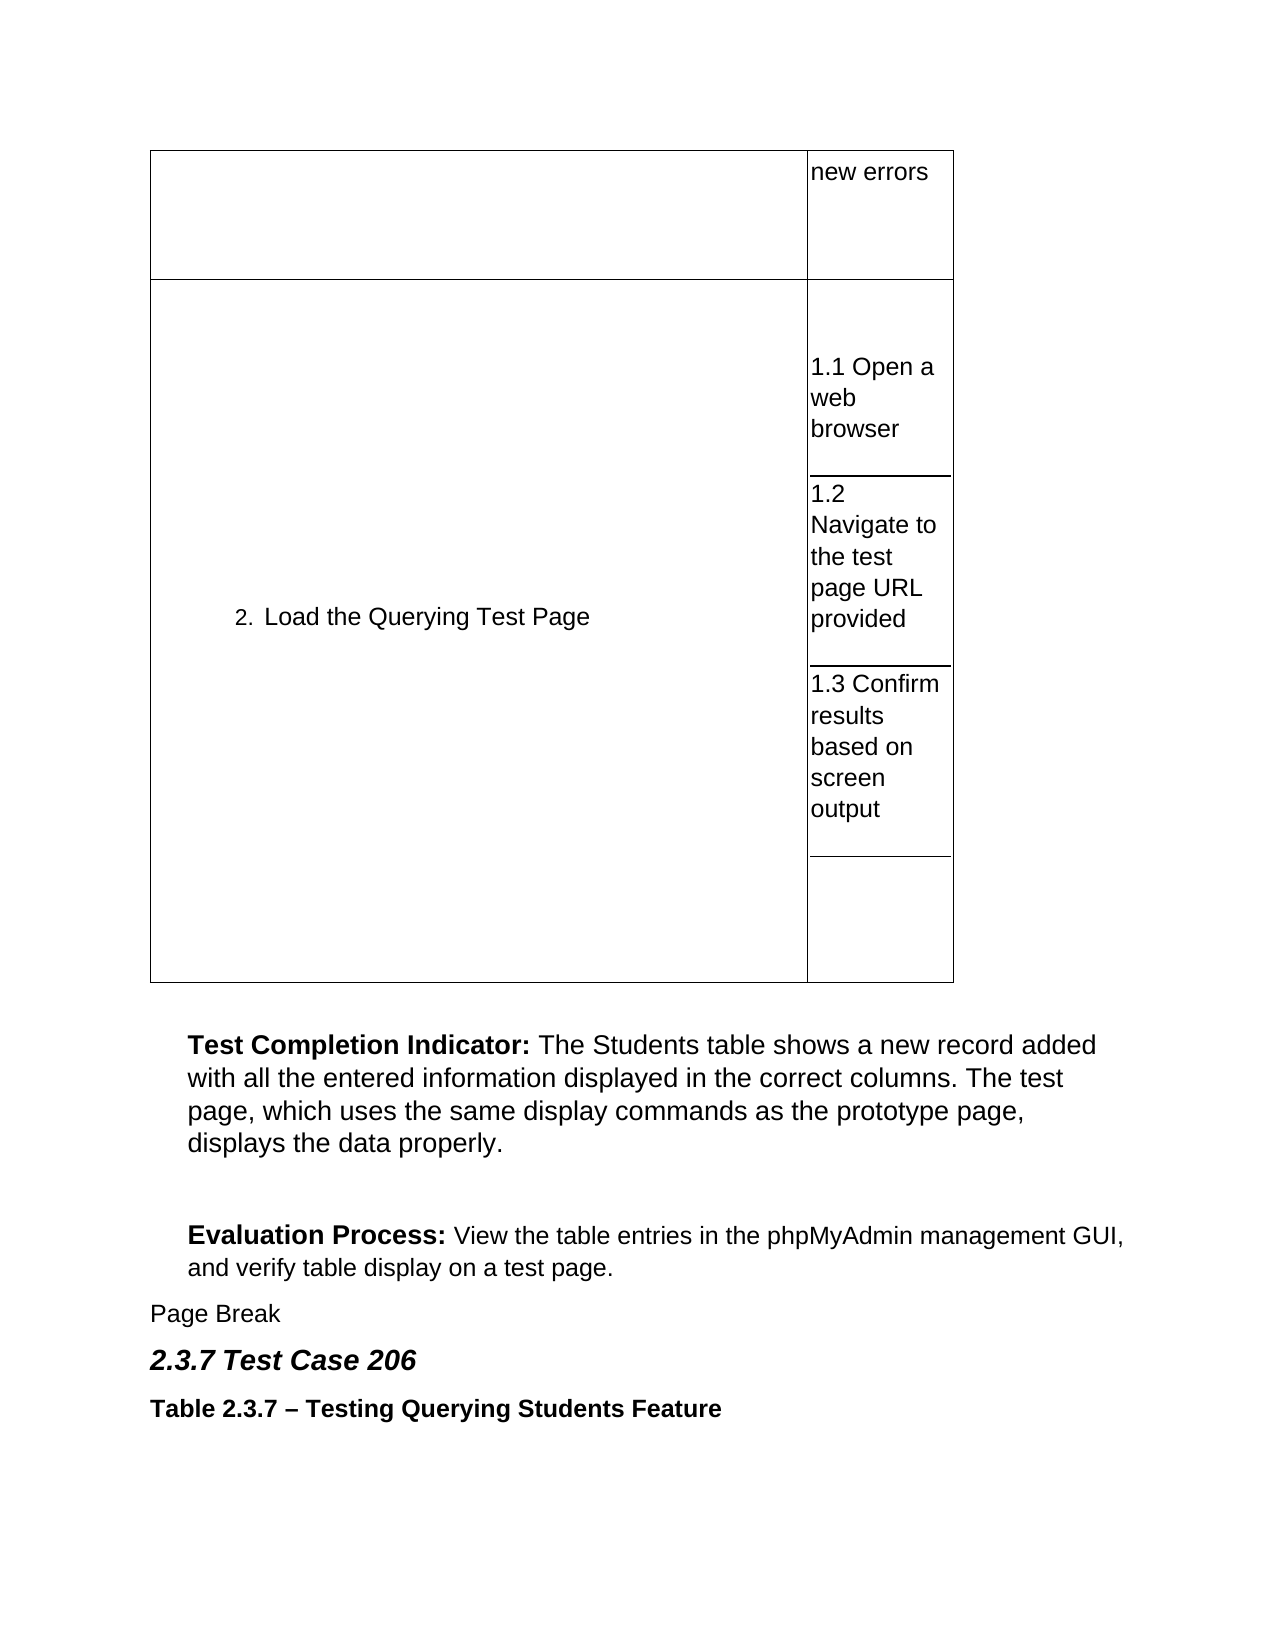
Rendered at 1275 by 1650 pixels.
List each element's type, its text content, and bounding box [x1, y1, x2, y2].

table_cell [808, 280, 953, 982]
table_cell [151, 151, 807, 279]
text Page Break [150, 1296, 1125, 1327]
table_cell 1.2 Navigate to the test page URL provided [810, 477, 951, 665]
table_header 1.1 Open a web browser [810, 349, 951, 475]
text Table 2.3.7 – Testing Querying Students Feature [150, 1391, 1125, 1422]
table_cell 1.3 Confirm results based on screen output [810, 667, 951, 856]
text 2.3.7 Test Case 206 [150, 1342, 1125, 1376]
text Test Completion Indicator: The Students table shows a new record added with all the entered information displayed in the correct columns. The test page, which uses the same display commands as the prototype page, displays the data properly. [187, 1027, 1125, 1159]
table_cell new errors [810, 153, 953, 215]
table_cell [808, 151, 953, 279]
table_cell [810, 857, 951, 918]
text Evaluation Process: View the table entries in the phpMyAdmin management GUI, and verify table display on a test page. [187, 1219, 1125, 1282]
table_cell Load the Querying Test Page [151, 280, 807, 982]
